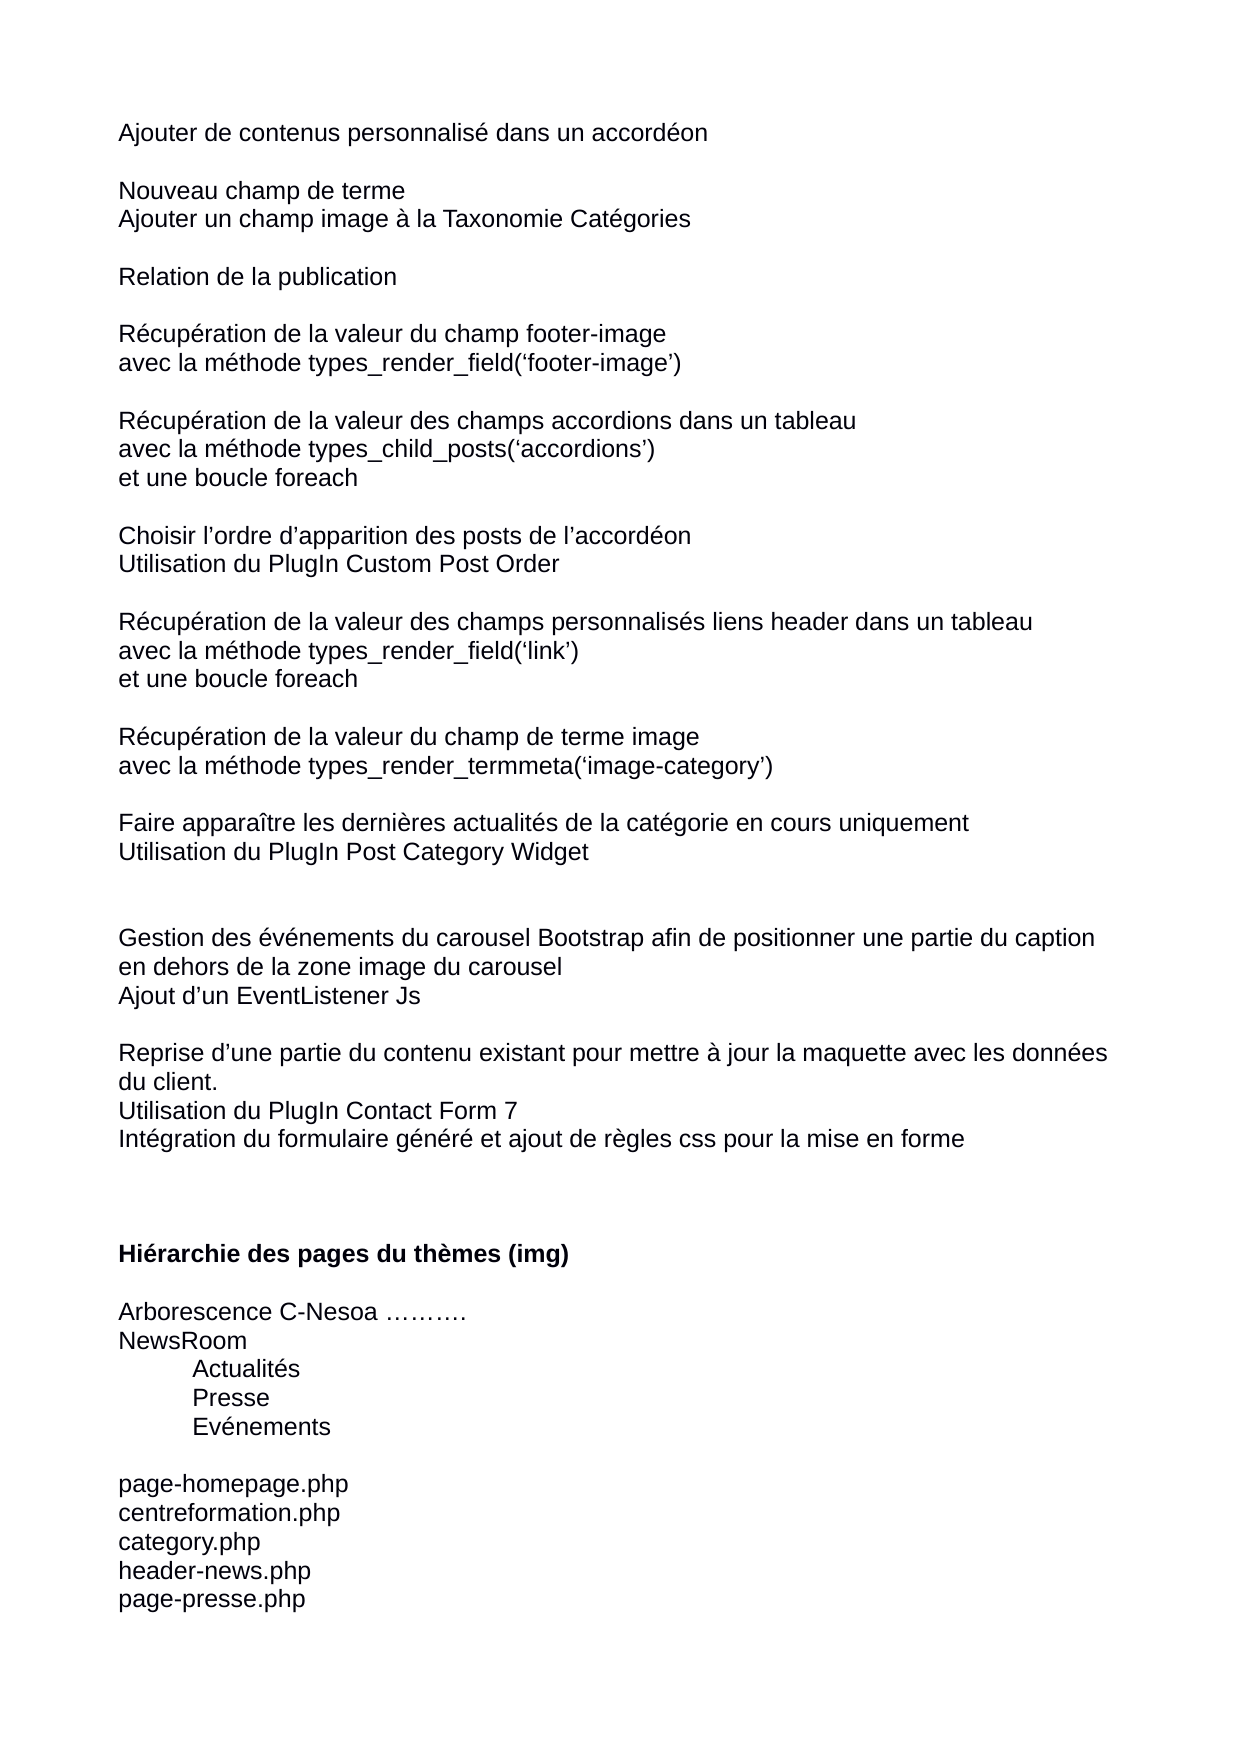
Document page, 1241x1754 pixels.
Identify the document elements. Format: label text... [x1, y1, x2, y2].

text avec la méthode types_child_posts(‘accordions’) [118, 434, 1122, 463]
text avec la méthode types_render_field(‘footer-image’) [118, 348, 1122, 377]
text Presse [118, 1383, 1122, 1412]
text et une boucle foreach [118, 463, 1122, 492]
text Utilisation du PlugIn Custom Post Order [118, 549, 1122, 578]
text Ajout d’un EventListener Js [118, 981, 1122, 1009]
text page-presse.php [118, 1584, 1122, 1613]
text Choisir l’ordre d’apparition des posts de l’accordéon [118, 521, 1122, 549]
text Récupération de la valeur du champ footer-image [118, 319, 1122, 348]
text Gestion des événements du carousel Bootstrap afin de positionner une partie du caption en dehors de la zone image du carousel [118, 923, 1122, 981]
text Utilisation du PlugIn Contact Form 7 [118, 1096, 1122, 1124]
text Reprise d’une partie du contenu existant pour mettre à jour la maquette avec les données du client. [118, 1038, 1122, 1096]
text Evénements [118, 1412, 1122, 1441]
text Faire apparaître les dernières actualités de la catégorie en cours uniquement [118, 808, 1122, 837]
text NewsRoom [118, 1326, 1122, 1354]
text et une boucle foreach [118, 664, 1122, 693]
text Récupération de la valeur du champ de terme image [118, 722, 1122, 751]
text Actualités [118, 1354, 1122, 1383]
text Relation de la publication [118, 262, 1122, 291]
text Intégration du formulaire généré et ajout de règles css pour la mise en forme [118, 1124, 1122, 1153]
text avec la méthode types_render_field(‘link’) [118, 636, 1122, 664]
text Arborescence C-Nesoa ………. [118, 1297, 1122, 1326]
text category.php [118, 1527, 1122, 1556]
text header-news.php [118, 1556, 1122, 1584]
text Ajouter de contenus personnalisé dans un accordéon [118, 118, 1122, 147]
text Utilisation du PlugIn Post Category Widget [118, 837, 1122, 866]
text page-homepage.php [118, 1469, 1122, 1498]
text centreformation.php [118, 1498, 1122, 1527]
text Récupération de la valeur des champs personnalisés liens header dans un tableau [118, 607, 1122, 636]
text avec la méthode types_render_termmeta(‘image-category’) [118, 751, 1122, 779]
text Récupération de la valeur des champs accordions dans un tableau [118, 406, 1122, 434]
text Nouveau champ de terme [118, 176, 1122, 204]
text Ajouter un champ image à la Taxonomie Catégories [118, 204, 1122, 233]
text Hiérarchie des pages du thèmes (img) [118, 1239, 1122, 1268]
